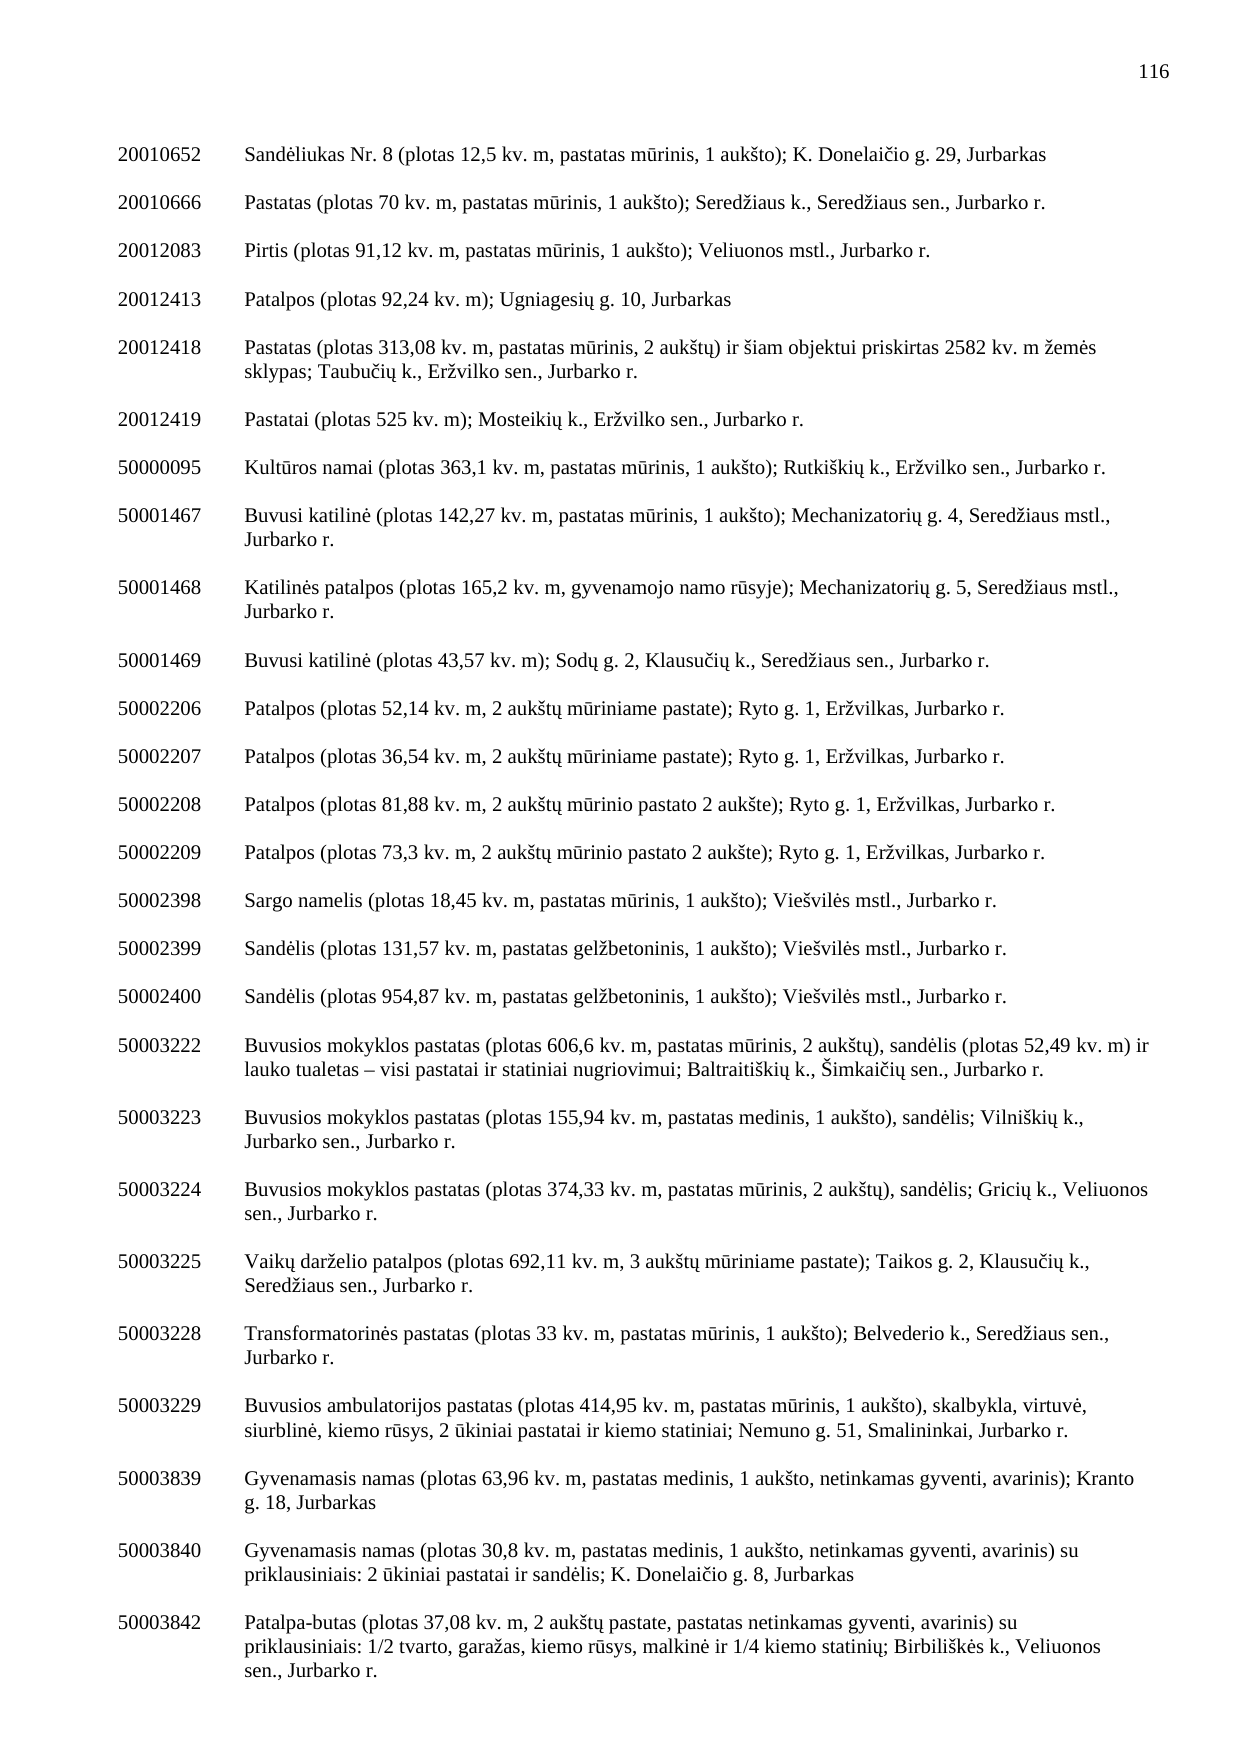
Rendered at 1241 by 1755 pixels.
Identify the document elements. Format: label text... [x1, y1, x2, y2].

table_cell [1163, 888, 1178, 912]
table_cell [1198, 1442, 1207, 1466]
table_cell 50002399 [101, 936, 233, 960]
table_cell [1198, 672, 1207, 696]
table_cell [1198, 383, 1207, 407]
table_cell [1178, 1466, 1192, 1514]
table_cell [1163, 190, 1178, 214]
table_cell [1207, 720, 1240, 744]
table_cell [1178, 648, 1192, 672]
table_cell Pastatas (plotas 70 kv. m, pastatas mūrinis, 1 aukšto); Seredžiaus k., Seredžiaus sen., Jurbarko r. [233, 190, 1148, 214]
table_cell 20010652 [101, 142, 233, 166]
table_cell [1198, 479, 1207, 503]
table_cell [1198, 984, 1207, 1008]
table_cell [1207, 263, 1240, 287]
table_cell [1207, 1586, 1240, 1610]
table_cell [1148, 1105, 1163, 1153]
table_cell Sargo namelis (plotas 18,45 kv. m, pastatas mūrinis, 1 aukšto); Viešvilės mstl., Jurbarko r. [233, 888, 1148, 912]
table_cell [1178, 239, 1192, 262]
table_cell Patalpos (plotas 92,24 kv. m); Ugniagesių g. 10, Jurbarkas [233, 287, 1148, 311]
table_cell [1148, 744, 1163, 768]
table_cell [1207, 984, 1240, 1008]
table_cell [1148, 287, 1163, 311]
table_cell [1178, 1105, 1192, 1153]
table_cell [1207, 1321, 1240, 1369]
table_cell [1198, 335, 1207, 383]
table_cell [1207, 335, 1240, 383]
table_cell [1207, 624, 1240, 647]
table_cell [1148, 455, 1163, 479]
table_cell [1163, 936, 1178, 960]
table_cell [1193, 239, 1198, 262]
table_cell [1148, 984, 1163, 1008]
table_cell [1148, 1249, 1163, 1297]
table_cell [1163, 648, 1178, 672]
table_cell [1163, 1321, 1178, 1369]
table_cell [1198, 1514, 1207, 1538]
table_cell [1198, 1033, 1207, 1081]
table_cell [101, 479, 1198, 503]
table_cell [1163, 696, 1178, 720]
table_cell [101, 551, 1198, 575]
table_cell [1163, 1538, 1178, 1586]
table_cell 50003228 [101, 1321, 233, 1369]
table_cell [1198, 1297, 1207, 1321]
table_cell [1198, 912, 1207, 936]
table_cell [1207, 190, 1240, 214]
table_cell Buvusi katilinė (plotas 142,27 kv. m, pastatas mūrinis, 1 aukšto); Mechanizatorių g. 4, Seredžiaus mstl., Jurbarko r. [233, 503, 1148, 551]
table_cell [1198, 551, 1207, 575]
table_cell [1198, 1610, 1207, 1682]
table_cell [1207, 912, 1240, 936]
table_cell [101, 816, 1198, 840]
table_cell [1178, 575, 1192, 623]
table_cell [1207, 816, 1240, 840]
table_cell [1178, 936, 1192, 960]
table_cell [1207, 407, 1240, 431]
table_cell [1198, 455, 1207, 479]
table_cell [1163, 744, 1178, 768]
table_cell [1193, 1321, 1198, 1369]
table_cell 50003839 [101, 1466, 233, 1514]
table_cell [1163, 1249, 1178, 1297]
table_cell [1198, 118, 1207, 142]
table_cell 50003225 [101, 1249, 233, 1297]
table_cell [1163, 239, 1178, 262]
table_cell [1198, 431, 1207, 455]
table_cell [1193, 1610, 1198, 1682]
table_cell Buvusios ambulatorijos pastatas (plotas 414,95 kv. m, pastatas mūrinis, 1 aukšto), skalbykla, virtuvė, siurblinė, kiemo rūsys, 2 ūkiniai pastatai ir kiemo statiniai; Nemuno g. 51, Smalininkai, Jurbarko r. [233, 1394, 1148, 1442]
table_cell Patalpos (plotas 81,88 kv. m, 2 aukštų mūrinio pastato 2 aukšte); Ryto g. 1, Eržvilkas, Jurbarko r. [233, 792, 1178, 816]
table_cell [1163, 1394, 1178, 1442]
table_cell [1163, 503, 1178, 551]
table_cell [1178, 1538, 1192, 1586]
table_cell [1178, 888, 1192, 912]
table_cell 50003223 [101, 1105, 233, 1153]
table_cell [1198, 311, 1207, 335]
table_cell [1198, 1225, 1207, 1249]
table_cell [1207, 575, 1240, 623]
table_cell [1207, 960, 1240, 984]
table_cell [1198, 840, 1207, 864]
table_cell [101, 624, 1198, 647]
table_cell [1193, 984, 1198, 1008]
table_cell [101, 1009, 1198, 1032]
table_cell [1163, 142, 1178, 166]
table_cell [1178, 1321, 1192, 1369]
table_cell [1207, 142, 1240, 166]
table_cell [101, 118, 1198, 142]
table_cell 50003840 [101, 1538, 233, 1586]
table_cell [1198, 1009, 1207, 1032]
table_cell [1207, 696, 1240, 720]
table_cell [1193, 407, 1198, 431]
table_cell [1198, 142, 1207, 166]
table_cell [1207, 214, 1240, 238]
table_cell [1178, 792, 1192, 816]
table_cell Transformatorinės pastatas (plotas 33 kv. m, pastatas mūrinis, 1 aukšto); Belvederio k., Seredžiaus sen., Jurbarko r. [233, 1321, 1148, 1369]
table_cell [1207, 864, 1240, 888]
table_cell [1193, 455, 1198, 479]
table_cell [1178, 1249, 1192, 1297]
table_cell [1198, 936, 1207, 960]
table_cell [1193, 1105, 1198, 1153]
table_cell [1148, 888, 1163, 912]
table_cell [1193, 190, 1198, 214]
table_cell [1148, 575, 1163, 623]
table_cell [101, 1514, 1198, 1538]
table_cell [1198, 190, 1207, 214]
table_cell [1198, 407, 1207, 431]
table_cell [1193, 936, 1198, 960]
table_cell [1207, 503, 1240, 551]
table_cell [1163, 407, 1178, 431]
table_cell 20012419 [101, 407, 233, 431]
table_cell [1148, 1610, 1163, 1682]
table_cell [1198, 624, 1207, 647]
table_cell [1193, 696, 1198, 720]
table_cell [1148, 503, 1163, 551]
table_cell [1178, 190, 1192, 214]
table_cell [1198, 816, 1207, 840]
table_cell [1207, 1466, 1240, 1514]
table_cell Patalpos (plotas 36,54 kv. m, 2 aukštų mūriniame pastate); Ryto g. 1, Eržvilkas, Jurbarko r. [233, 744, 1148, 768]
table_cell [1193, 142, 1198, 166]
table_cell [1193, 648, 1198, 672]
table_cell [1198, 1538, 1207, 1586]
table_cell [1207, 287, 1240, 311]
table_cell [1198, 864, 1207, 888]
table_cell [1207, 648, 1240, 672]
table_cell [1198, 696, 1207, 720]
table_cell 50000095 [101, 455, 233, 479]
table_cell [1178, 142, 1192, 166]
table_cell [1207, 936, 1240, 960]
table_cell [1207, 1177, 1240, 1225]
table_cell 20012413 [101, 287, 233, 311]
table_cell [1178, 1610, 1192, 1682]
table_cell [1198, 503, 1207, 551]
table_cell [1207, 311, 1240, 335]
table_cell [1198, 1105, 1207, 1153]
table_cell [1178, 455, 1192, 479]
table_cell [1148, 1394, 1163, 1442]
table_cell 50003224 [101, 1177, 233, 1225]
table_cell Patalpa-butas (plotas 37,08 kv. m, 2 aukštų pastate, pastatas netinkamas gyventi, avarinis) su priklausiniais: 1/2 tvarto, garažas, kiemo rūsys, malkinė ir 1/4 kiemo statinių; Birbiliškės k., Veliuonos sen., Jurbarko r. [233, 1610, 1148, 1682]
table_cell [1193, 1466, 1198, 1514]
table_cell [101, 1225, 1198, 1249]
table_cell [101, 768, 1198, 792]
table_cell [1198, 1466, 1207, 1514]
table_cell [101, 311, 1198, 335]
table_cell Pastatas (plotas 313,08 kv. m, pastatas mūrinis, 2 aukštų) ir šiam objektui priskirtas 2582 kv. m žemės sklypas; Taubučių k., Eržvilko sen., Jurbarko r. [233, 335, 1148, 383]
table_cell [101, 720, 1198, 744]
table_cell [1207, 1249, 1240, 1297]
table_cell [1148, 1466, 1163, 1514]
table_cell [1207, 1225, 1240, 1249]
table_cell [1198, 1586, 1207, 1610]
table_cell [1198, 648, 1207, 672]
table_cell [1163, 287, 1178, 311]
table_cell [1207, 744, 1240, 768]
table_cell [1178, 984, 1192, 1008]
table_cell 50003229 [101, 1394, 233, 1442]
table_cell 50002400 [101, 984, 233, 1008]
table_cell [1148, 936, 1163, 960]
table_cell [1148, 142, 1163, 166]
table_cell [1207, 1610, 1240, 1682]
table_cell 50002208 [101, 792, 233, 816]
table_cell [1163, 1105, 1178, 1153]
table_cell [101, 912, 1198, 936]
table_cell [101, 1586, 1198, 1610]
table_cell 20010666 [101, 190, 233, 214]
table_cell [1198, 1177, 1207, 1225]
table_cell [1198, 1321, 1207, 1369]
table_cell [1148, 840, 1163, 864]
table_cell [1198, 720, 1207, 744]
table_cell [101, 672, 1198, 696]
table_cell 50001467 [101, 503, 233, 551]
table_cell [1207, 840, 1240, 864]
table_cell Buvusios mokyklos pastatas (plotas 155,94 kv. m, pastatas medinis, 1 aukšto), sandėlis; Vilniškių k., Jurbarko sen., Jurbarko r. [233, 1105, 1148, 1153]
table_cell [101, 1442, 1198, 1466]
table_cell 50002398 [101, 888, 233, 912]
table_cell [1207, 1394, 1240, 1442]
table_cell [1207, 1514, 1240, 1538]
table_cell [1178, 287, 1192, 311]
table_cell 50002206 [101, 696, 233, 720]
table_cell 50002207 [101, 744, 233, 768]
table_cell [1207, 1442, 1240, 1466]
table_cell [101, 960, 1198, 984]
table_cell [1148, 190, 1163, 214]
table_cell Pirtis (plotas 91,12 kv. m, pastatas mūrinis, 1 aukšto); Veliuonos mstl., Jurbarko r. [233, 239, 1148, 262]
table_cell [1163, 1610, 1178, 1682]
table_cell [1207, 166, 1240, 190]
table_cell Gyvenamasis namas (plotas 63,96 kv. m, pastatas medinis, 1 aukšto, netinkamas gyventi, avarinis); Kranto g. 18, Jurbarkas [233, 1466, 1148, 1514]
table_cell [101, 166, 1198, 190]
table_cell [1193, 888, 1198, 912]
table_cell [1198, 575, 1207, 623]
table_cell [1198, 1153, 1207, 1177]
table_cell [1198, 1369, 1207, 1393]
table_cell Buvusios mokyklos pastatas (plotas 606,6 kv. m, pastatas mūrinis, 2 aukštų), sandėlis (plotas 52,49 kv. m) ir lauko tualetas – visi pastatai ir statiniai nugriovimui; Baltraitiškių k., Šimkaičių sen., Jurbarko r. [233, 1033, 1192, 1081]
table_cell Katilinės patalpos (plotas 165,2 kv. m, gyvenamojo namo rūsyje); Mechanizatorių g. 5, Seredžiaus mstl., Jurbarko r. [233, 575, 1148, 623]
table_cell [1207, 479, 1240, 503]
table_cell [1193, 1177, 1198, 1225]
table_cell Kultūros namai (plotas 363,1 kv. m, pastatas mūrinis, 1 aukšto); Rutkiškių k., Eržvilko sen., Jurbarko r. [233, 455, 1148, 479]
table_cell [1198, 960, 1207, 984]
table_cell [1198, 744, 1207, 768]
table_cell [1163, 575, 1178, 623]
table_cell [1198, 768, 1207, 792]
table_cell [1178, 335, 1192, 383]
table_cell [1193, 335, 1198, 383]
table_cell [1207, 1081, 1240, 1105]
table_cell 50002209 [101, 840, 233, 864]
table_cell [101, 431, 1198, 455]
table_cell [1198, 287, 1207, 311]
table_cell 50001469 [101, 648, 233, 672]
table_cell [1207, 888, 1240, 912]
table_cell [1207, 1538, 1240, 1586]
table_cell [1178, 407, 1192, 431]
table_cell [1193, 575, 1198, 623]
table_cell [1148, 1538, 1163, 1586]
table_cell [1207, 455, 1240, 479]
table_cell [1163, 455, 1178, 479]
table_cell [1198, 1081, 1207, 1105]
table_cell [1207, 768, 1240, 792]
table_cell [1178, 840, 1192, 864]
table_cell [1198, 792, 1207, 816]
table_cell Buvusios mokyklos pastatas (plotas 374,33 kv. m, pastatas mūrinis, 2 aukštų), sandėlis; Gricių k., Veliuonos sen., Jurbarko r. [233, 1177, 1163, 1225]
table_cell [101, 864, 1198, 888]
table_cell [101, 1081, 1198, 1105]
table_cell Sandėlis (plotas 954,87 kv. m, pastatas gelžbetoninis, 1 aukšto); Viešvilės mstl., Jurbarko r. [233, 984, 1148, 1008]
table_cell [1207, 1369, 1240, 1393]
table_cell 50003222 [101, 1033, 233, 1081]
table_cell [1178, 696, 1192, 720]
table_cell Vaikų darželio patalpos (plotas 692,11 kv. m, 3 aukštų mūriniame pastate); Taikos g. 2, Klausučių k., Seredžiaus sen., Jurbarko r. [233, 1249, 1148, 1297]
table_cell 50001468 [101, 575, 233, 623]
table_cell [1193, 792, 1198, 816]
table_cell [1148, 407, 1163, 431]
table_cell [1207, 1297, 1240, 1321]
table_cell [1198, 1394, 1207, 1442]
table_cell [1207, 792, 1240, 816]
table_cell Sandėliukas Nr. 8 (plotas 12,5 kv. m, pastatas mūrinis, 1 aukšto); K. Donelaičio g. 29, Jurbarkas [233, 142, 1148, 166]
table_cell Patalpos (plotas 52,14 kv. m, 2 aukštų mūriniame pastate); Ryto g. 1, Eržvilkas, Jurbarko r. [233, 696, 1148, 720]
table_cell [1207, 431, 1240, 455]
table_cell [1207, 551, 1240, 575]
table_cell [1193, 503, 1198, 551]
table_cell [101, 1153, 1198, 1177]
table_cell [101, 1297, 1198, 1321]
table_cell [1148, 648, 1163, 672]
table_cell [1207, 1153, 1240, 1177]
table_cell [1193, 1394, 1198, 1442]
table_cell [1198, 888, 1207, 912]
table_cell Buvusi katilinė (plotas 43,57 kv. m); Sodų g. 2, Klausučių k., Seredžiaus sen., Jurbarko r. [233, 648, 1148, 672]
table_cell [1198, 214, 1207, 238]
table_cell [1148, 696, 1163, 720]
table_cell [1207, 1033, 1240, 1081]
table_cell [101, 383, 1198, 407]
table_cell [1207, 118, 1240, 142]
table_cell Patalpos (plotas 73,3 kv. m, 2 aukštų mūrinio pastato 2 aukšte); Ryto g. 1, Eržvilkas, Jurbarko r. [233, 840, 1148, 864]
table_cell [1148, 239, 1163, 262]
table_cell [1198, 263, 1207, 287]
table_cell [101, 1369, 1198, 1393]
table_cell [101, 263, 1198, 287]
table_cell 50003842 [101, 1610, 233, 1682]
table_cell [1207, 672, 1240, 696]
table_cell 20012418 [101, 335, 233, 383]
table_cell [1198, 239, 1207, 262]
table_cell [1178, 1394, 1192, 1442]
table_cell [1193, 840, 1198, 864]
table_cell [1163, 1177, 1178, 1225]
table_cell Pastatai (plotas 525 kv. m); Mosteikių k., Eržvilko sen., Jurbarko r. [233, 407, 1148, 431]
table_cell [1198, 1249, 1207, 1297]
table_cell [1163, 984, 1178, 1008]
table_cell 20012083 [101, 239, 233, 262]
table_cell [101, 214, 1198, 238]
table_cell [1178, 503, 1192, 551]
table_cell [1148, 1321, 1163, 1369]
table_cell [1163, 335, 1178, 383]
table_cell [1193, 287, 1198, 311]
table_cell [1207, 1105, 1240, 1153]
table_cell [1193, 1033, 1198, 1081]
table_cell [1193, 1249, 1198, 1297]
table_cell [1163, 1466, 1178, 1514]
table_cell [1148, 335, 1163, 383]
table_cell [1207, 1009, 1240, 1032]
table_cell Sandėlis (plotas 131,57 kv. m, pastatas gelžbetoninis, 1 aukšto); Viešvilės mstl., Jurbarko r. [233, 936, 1148, 960]
table_cell [1198, 166, 1207, 190]
table_cell [1193, 1538, 1198, 1586]
table_cell [1193, 744, 1198, 768]
table_cell [1207, 239, 1240, 262]
table_cell [1207, 383, 1240, 407]
table_cell [1163, 840, 1178, 864]
table_cell Gyvenamasis namas (plotas 30,8 kv. m, pastatas medinis, 1 aukšto, netinkamas gyventi, avarinis) su priklausiniais: 2 ūkiniai pastatai ir sandėlis; K. Donelaičio g. 8, Jurbarkas [233, 1538, 1148, 1586]
table_cell [1178, 1177, 1192, 1225]
table_cell [1178, 744, 1192, 768]
